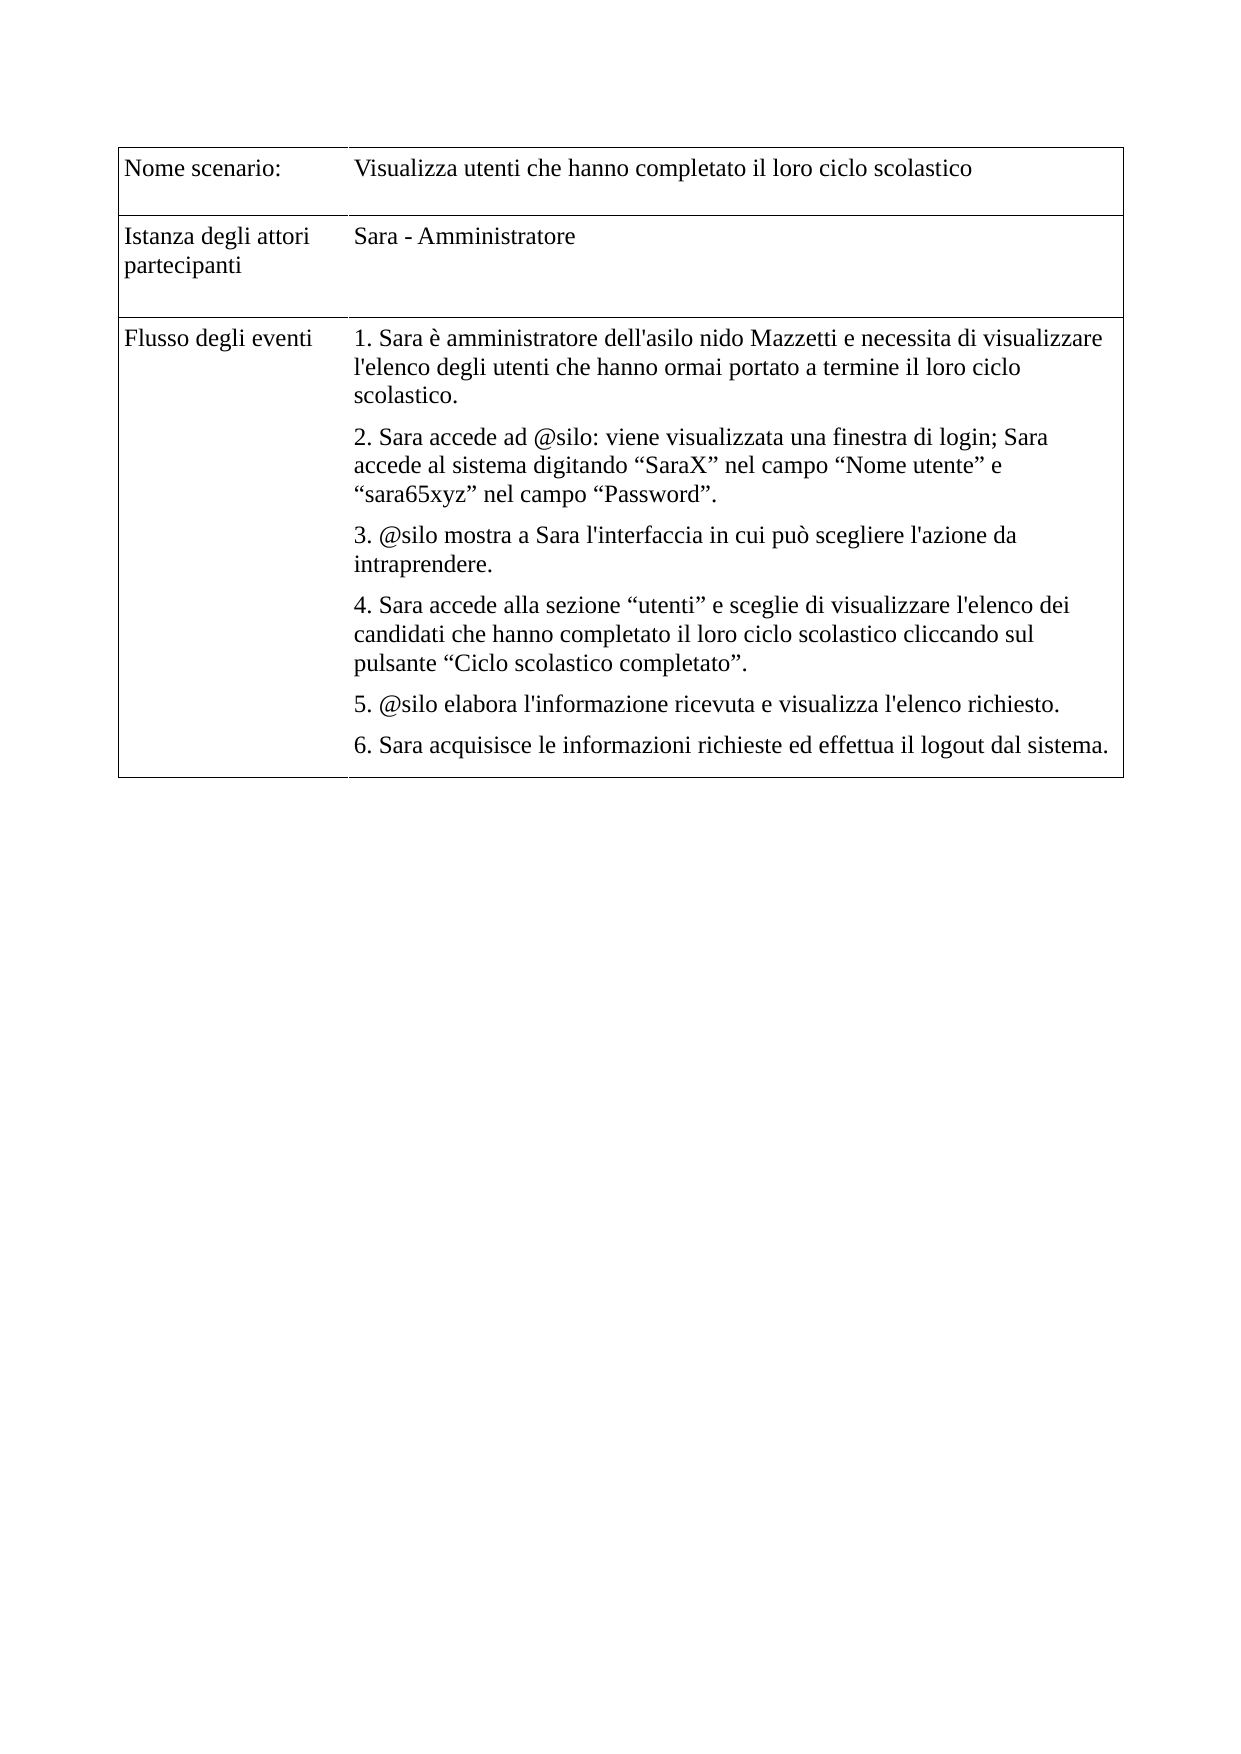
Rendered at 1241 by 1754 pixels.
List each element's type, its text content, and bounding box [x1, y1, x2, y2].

table_cell Istanza degli attori partecipanti [119, 216, 348, 317]
table_header Nome scenario: [119, 148, 348, 215]
table_cell Flusso degli eventi [119, 318, 348, 777]
table_header Visualizza utenti che hanno completato il loro ciclo scolastico [349, 148, 1123, 215]
table_cell 1. Sara è amministratore dell'asilo nido Mazzetti e necessita di visualizzare l'elenco degli utenti che hanno ormai portato a termine il loro ciclo scolastico. 2. Sara accede ad @silo: viene visualizzata una finestra di login; Sara accede al sistema digitando “SaraX” nel campo “Nome utente” e “sara65xyz” nel campo “Password”. 3. @silo mostra a Sara l'interfaccia in cui può scegliere l'azione da intraprendere. 4. Sara accede alla sezione “utenti” e sceglie di visualizzare l'elenco dei candidati che hanno completato il loro ciclo scolastico cliccando sul pulsante “Ciclo scolastico completato”. 5. @silo elabora l'informazione ricevuta e visualizza l'elenco richiesto. 6. Sara acquisisce le informazioni richieste ed effettua il logout dal sistema. [349, 318, 1123, 777]
table_cell Sara - Amministratore [349, 216, 1123, 317]
